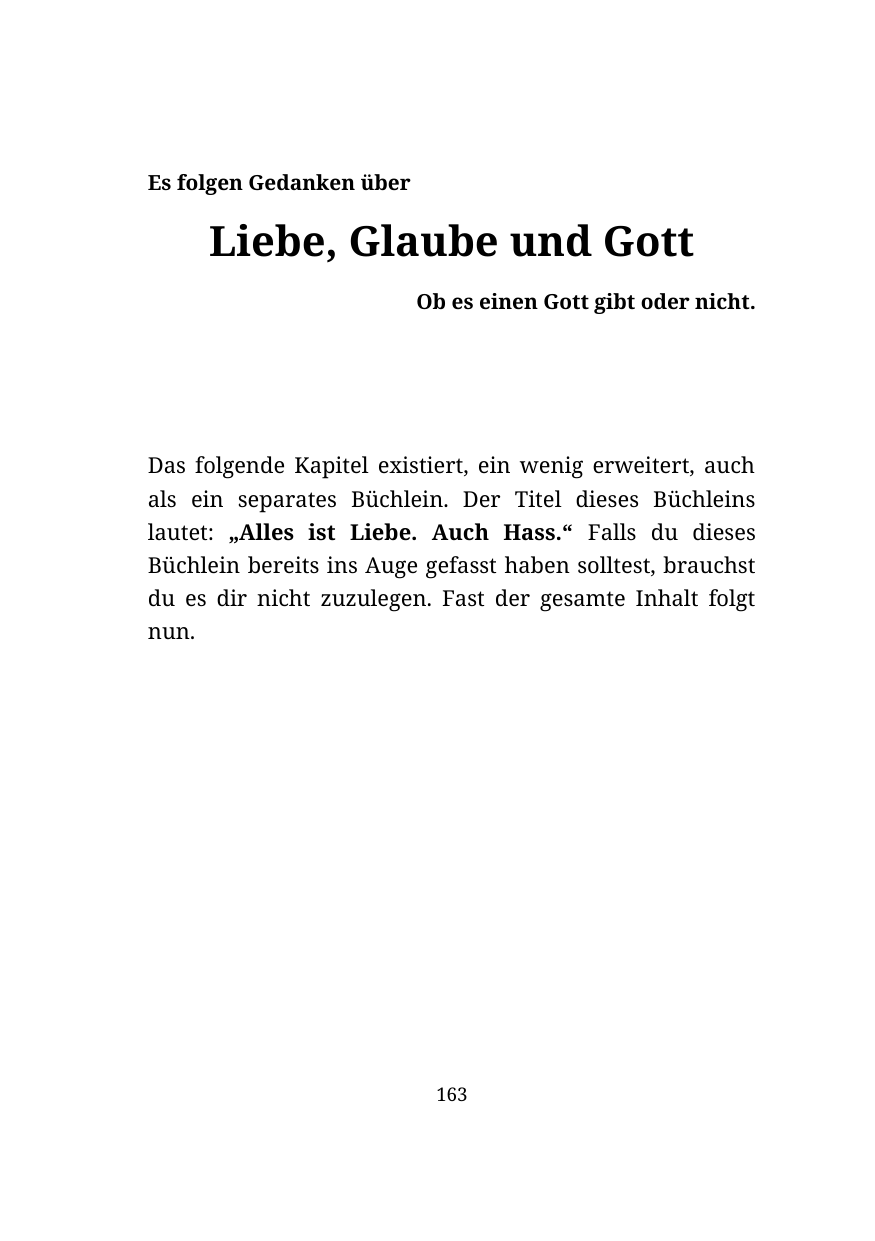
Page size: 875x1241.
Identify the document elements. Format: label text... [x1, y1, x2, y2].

subtitle Liebe, Glaube und Gott [148, 212, 756, 269]
text Das folgende Kapitel existiert, ein wenig erweitert, auch als ein separates Büchlein. Der Titel dieses Büchleins lautet: „Alles ist Liebe. Auch Hass.“ Falls du dieses Büchlein bereits ins Auge gefasst haben solltest, brauchst du es dir nicht zuzulegen. Fast der gesamte Inhalt folgt nun. [148, 451, 756, 645]
text Ob es einen Gott gibt oder nicht. [148, 287, 756, 316]
text Es folgen Gedanken über [148, 168, 756, 197]
